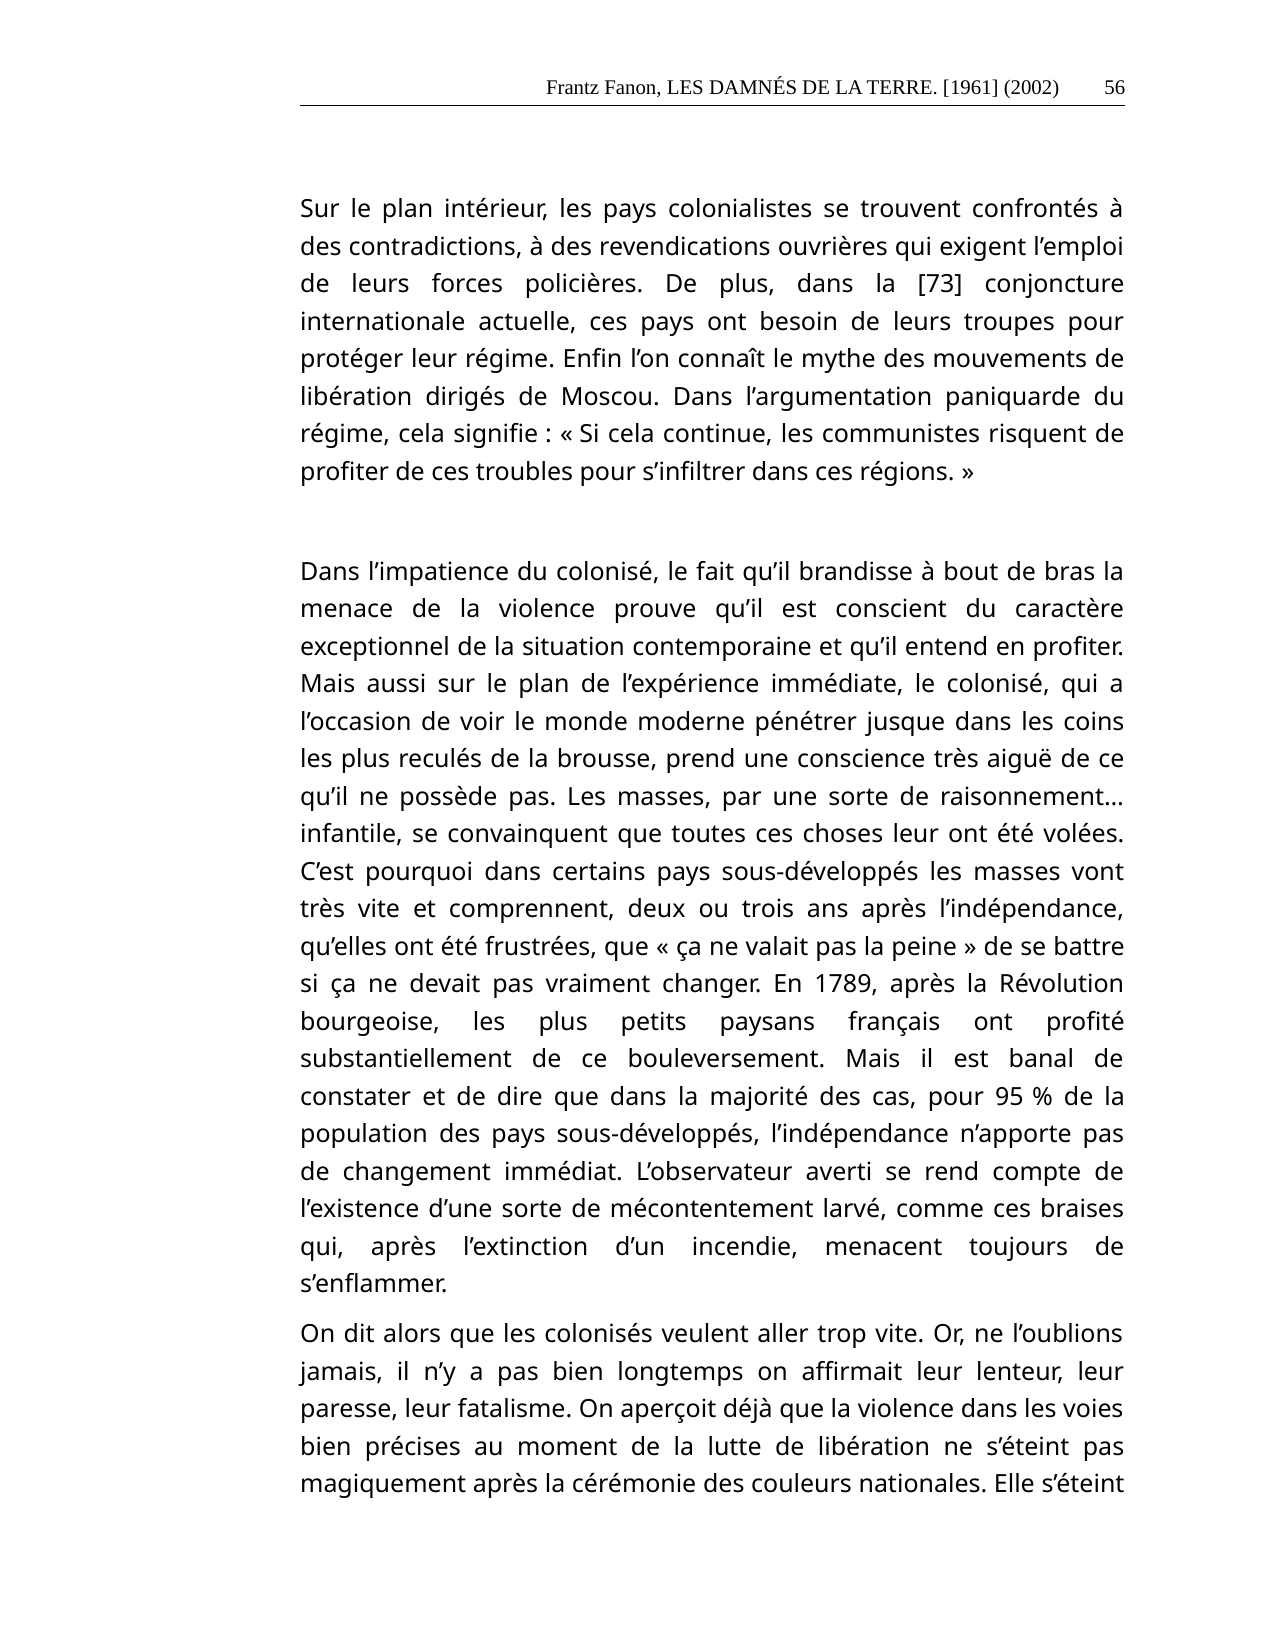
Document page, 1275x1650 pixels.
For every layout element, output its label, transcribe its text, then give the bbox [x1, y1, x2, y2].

text Sur le plan intérieur, les pays colonialistes se trouvent confrontés à des contradictions, à des revendications ouvrières qui exigent l’emploi de leurs forces policières. De plus, dans la [73] conjoncture internationale actuelle, ces pays ont besoin de leurs troupes pour protéger leur régime. Enfin l’on connaît le mythe des mouvements de libération dirigés de Moscou. Dans l’argumentation paniquarde du régime, cela signifie : « Si cela continue, les communistes risquent de profiter de ces troubles pour s’infiltrer dans ces régions. » [300, 187, 1125, 487]
text On dit alors que les colonisés veulent aller trop vite. Or, ne l’oublions jamais, il n’y a pas bien longtemps on affirmait leur lenteur, leur paresse, leur fatalisme. On aperçoit déjà que la violence dans les voies bien précises au moment de la lutte de libération ne s’éteint pas magiquement après la cérémonie des couleurs nationales. Elle s’éteint [300, 1312, 1125, 1500]
text Dans l’impatience du colonisé, le fait qu’il brandisse à bout de bras la menace de la violence prouve qu’il est conscient du caractère exceptionnel de la situation contemporaine et qu’il entend en profiter. Mais aussi sur le plan de l’expérience immédiate, le colonisé, qui a l’occasion de voir le monde moderne pénétrer jusque dans les coins les plus reculés de la brousse, prend une conscience très aiguë de ce qu’il ne possède pas. Les masses, par une sorte de raisonnement… infantile, se convainquent que toutes ces choses leur ont été volées. C’est pourquoi dans certains pays sous-développés les masses vont très vite et comprennent, deux ou trois ans après l’indépendance, qu’elles ont été frustrées, que « ça ne valait pas la peine » de se battre si ça ne devait pas vraiment changer. En 1789, après la Révolution bourgeoise, les plus petits paysans français ont profité substantiellement de ce bouleversement. Mais il est banal de constater et de dire que dans la majorité des cas, pour 95 % de la population des pays sous-développés, l’indépendance n’apporte pas de changement immédiat. L’observateur averti se rend compte de l’existence d’une sorte de mécontentement larvé, comme ces braises qui, après l’extinction d’un incendie, menacent toujours de s’enflammer. [300, 550, 1125, 1300]
